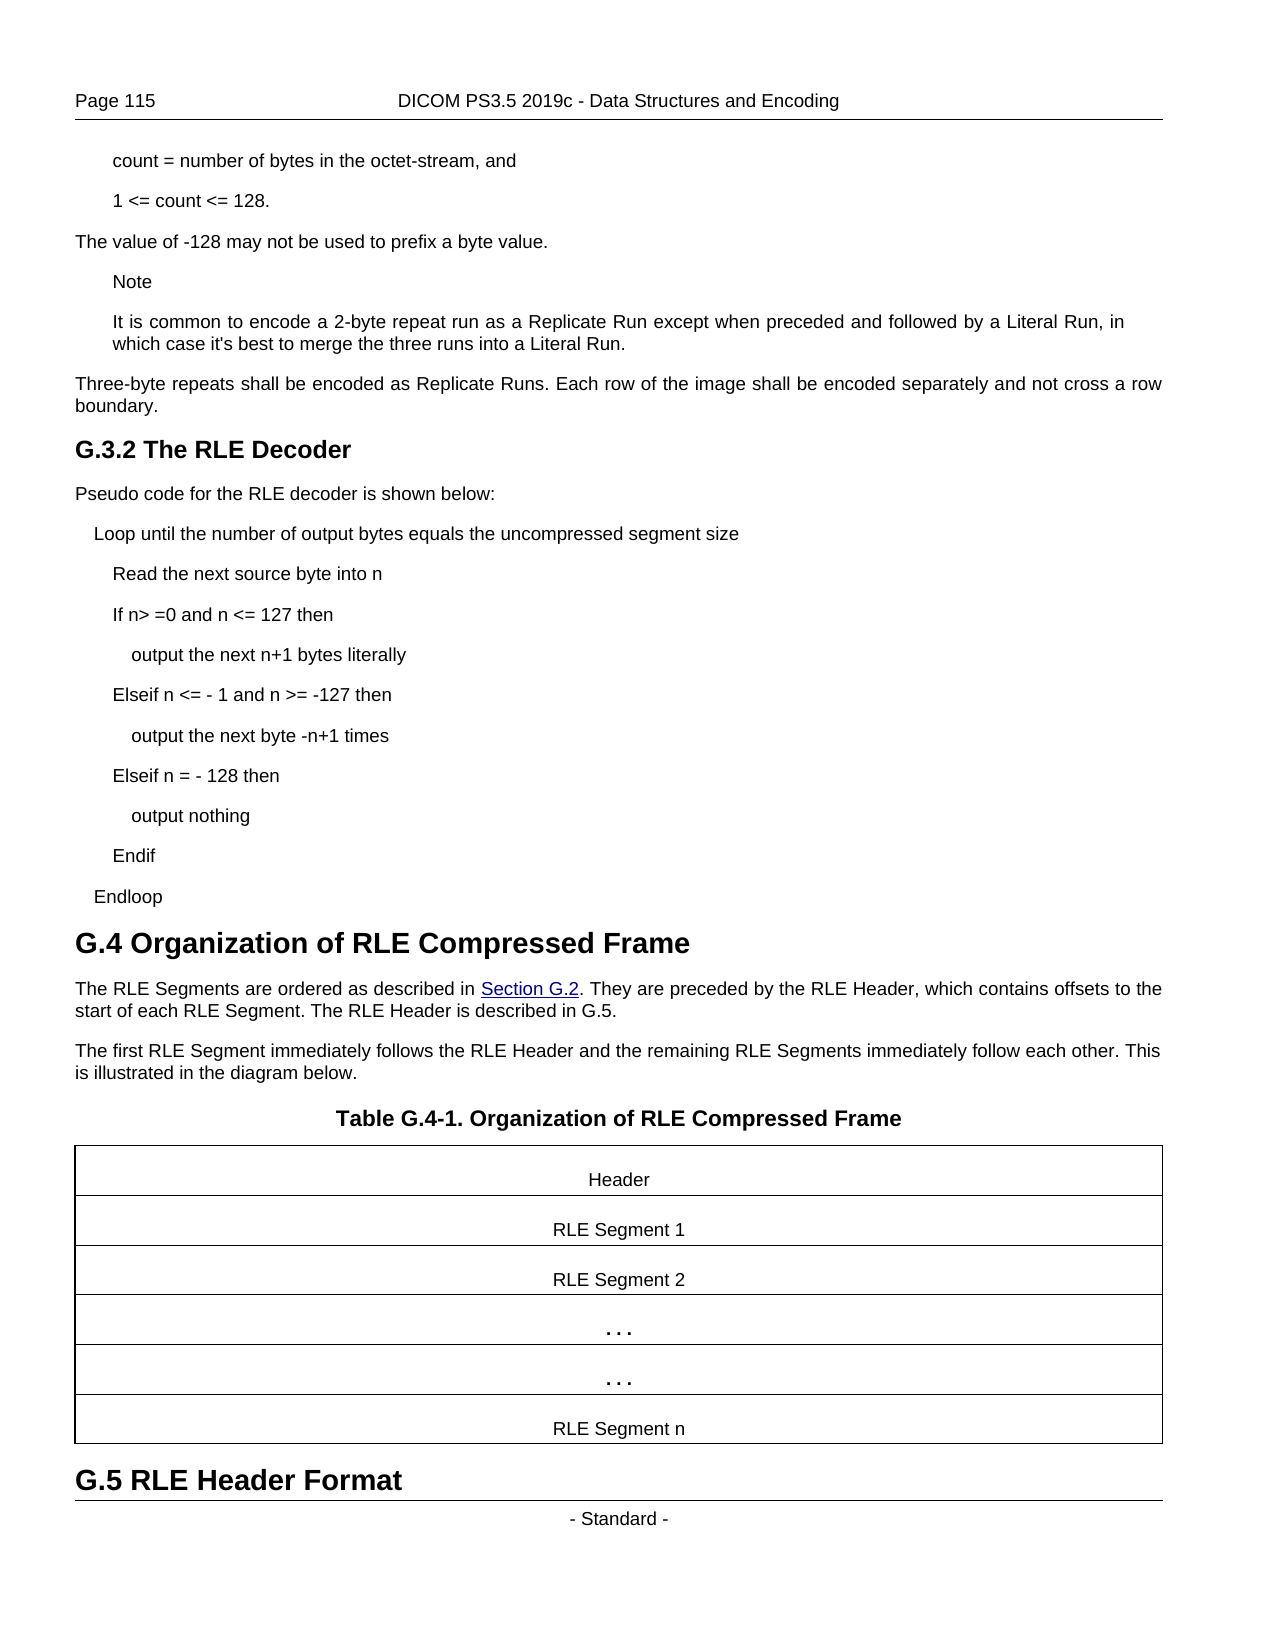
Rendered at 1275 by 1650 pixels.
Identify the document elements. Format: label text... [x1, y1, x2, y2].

table_cell RLE Segment n [76, 1395, 1162, 1443]
table_cell RLE Segment 2 [76, 1246, 1162, 1294]
text If n> =0 and n <= 127 then [112, 603, 1162, 625]
text Endloop [94, 886, 1162, 907]
text G.4 Organization of RLE Compressed Frame [75, 926, 1162, 959]
text output nothing [131, 805, 1162, 827]
text Loop until the number of output bytes equals the uncompressed segment size [94, 523, 1162, 544]
text The RLE Segments are ordered as described in Section G.2. They are preceded by the RLE Header, which contains offsets to the start of each RLE Segment. The RLE Header is described in G.5. [75, 978, 1162, 1021]
table_cell . . . [76, 1345, 1162, 1393]
table_cell RLE Segment 1 [76, 1196, 1162, 1244]
text The value of -128 may not be used to prefix a byte value. [75, 231, 1162, 252]
text Three-byte repeats shall be encoded as Replicate Runs. Each row of the image shall be encoded separately and not cross a row boundary. [75, 373, 1162, 416]
text Elseif n <= - 1 and n >= -127 then [112, 684, 1162, 706]
text G.5 RLE Header Format [75, 1463, 1162, 1497]
text count = number of bytes in the octet-stream, and [112, 150, 1162, 172]
text The first RLE Segment immediately follows the RLE Header and the remaining RLE Segments immediately follow each other. This is illustrated in the diagram below. [75, 1040, 1162, 1083]
table_header Header [76, 1146, 1162, 1195]
table_cell . . . [76, 1295, 1162, 1344]
text It is common to encode a 2-byte repeat run as a Replicate Run except when preceded and followed by a Literal Run, in which case it's best to merge the three runs into a Literal Run. [112, 311, 1125, 354]
text Endif [112, 845, 1162, 867]
text Note [112, 271, 1125, 292]
text Pseudo code for the RLE decoder is shown below: [75, 482, 1162, 504]
text Read the next source byte into n [112, 563, 1162, 585]
text G.3.2 The RLE Decoder [75, 435, 1162, 464]
text output the next n+1 bytes literally [131, 644, 1162, 665]
text 1 <= count <= 128. [112, 190, 1162, 212]
text Table G.4-1. Organization of RLE Compressed Frame [75, 1106, 1162, 1132]
text output the next byte -n+1 times [131, 724, 1162, 746]
text Elseif n = - 128 then [112, 765, 1162, 786]
